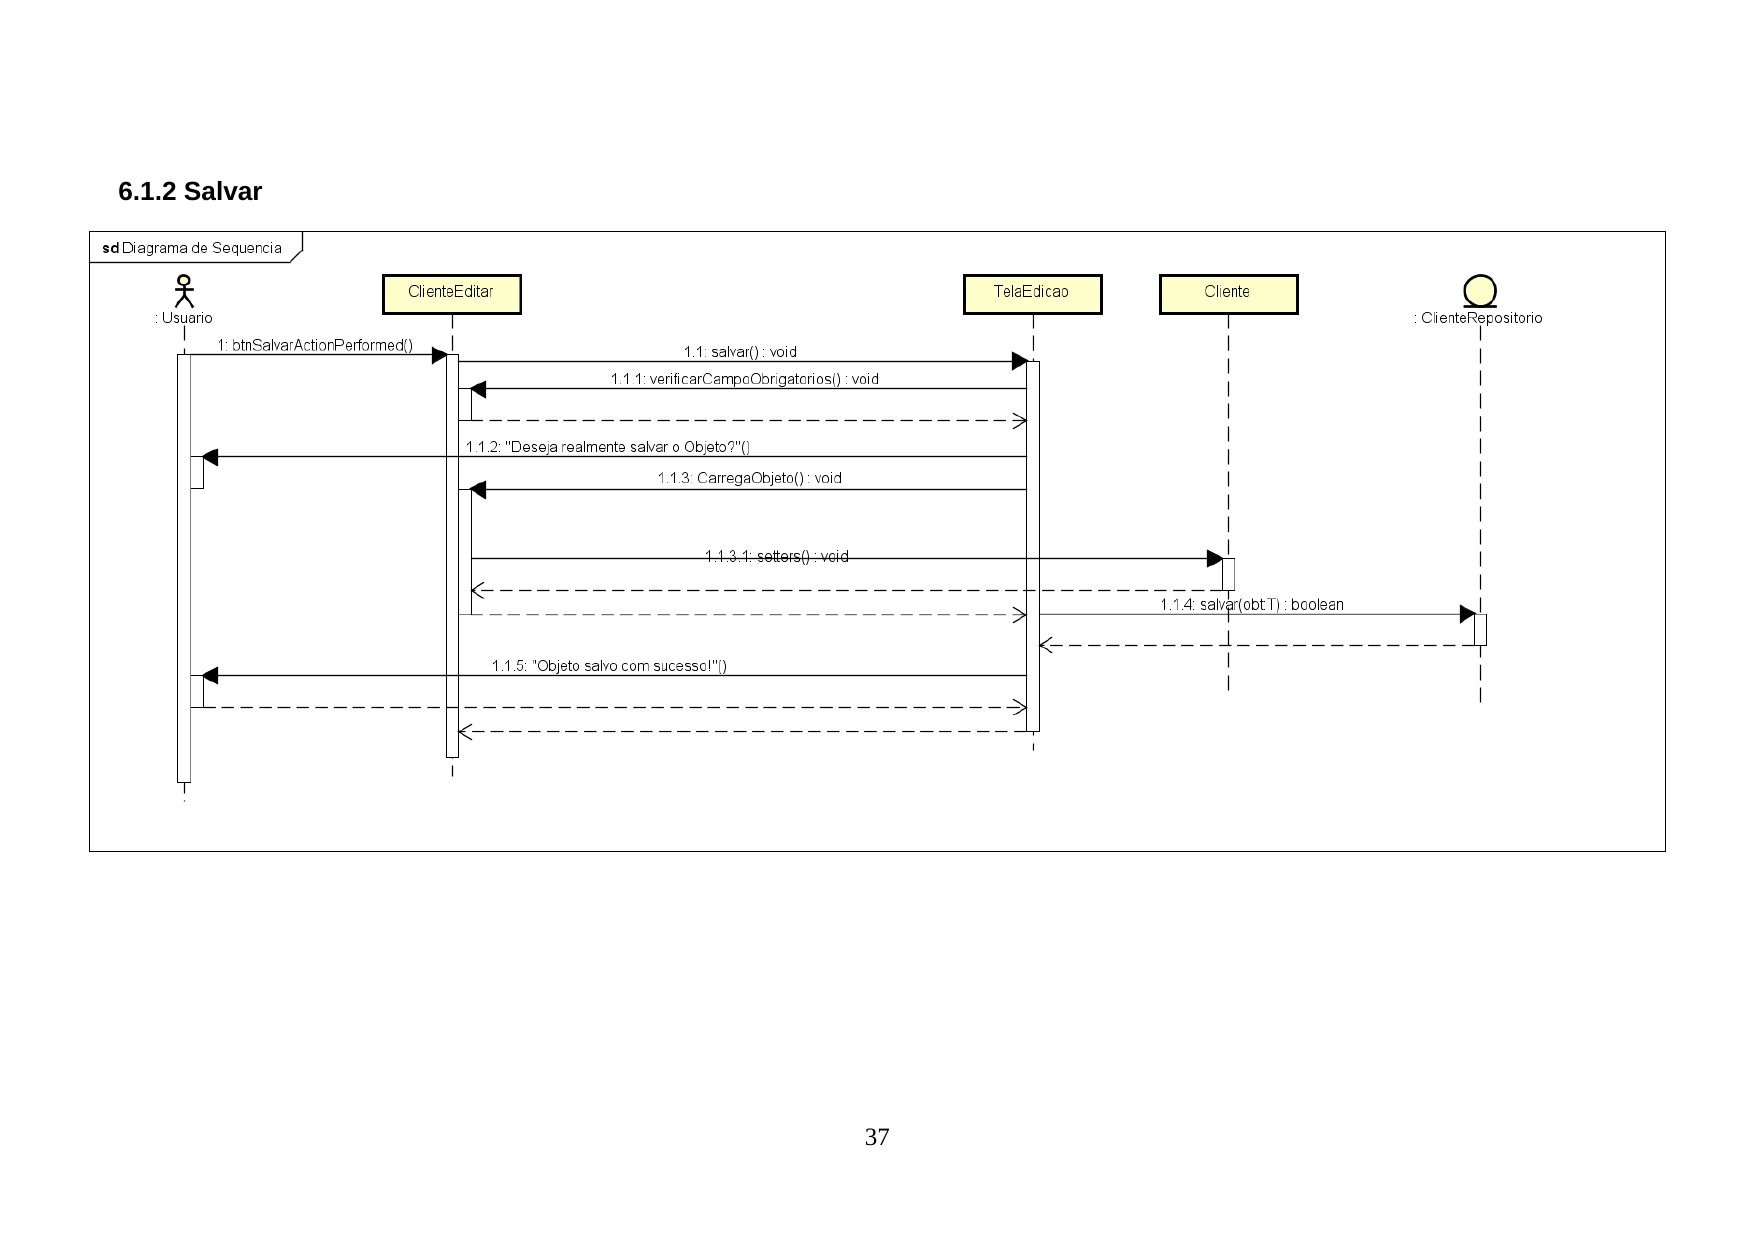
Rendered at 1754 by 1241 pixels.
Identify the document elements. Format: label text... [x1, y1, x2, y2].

subtitle 6.1.2 Salvar [118, 175, 1636, 206]
picture [76, 218, 1678, 863]
